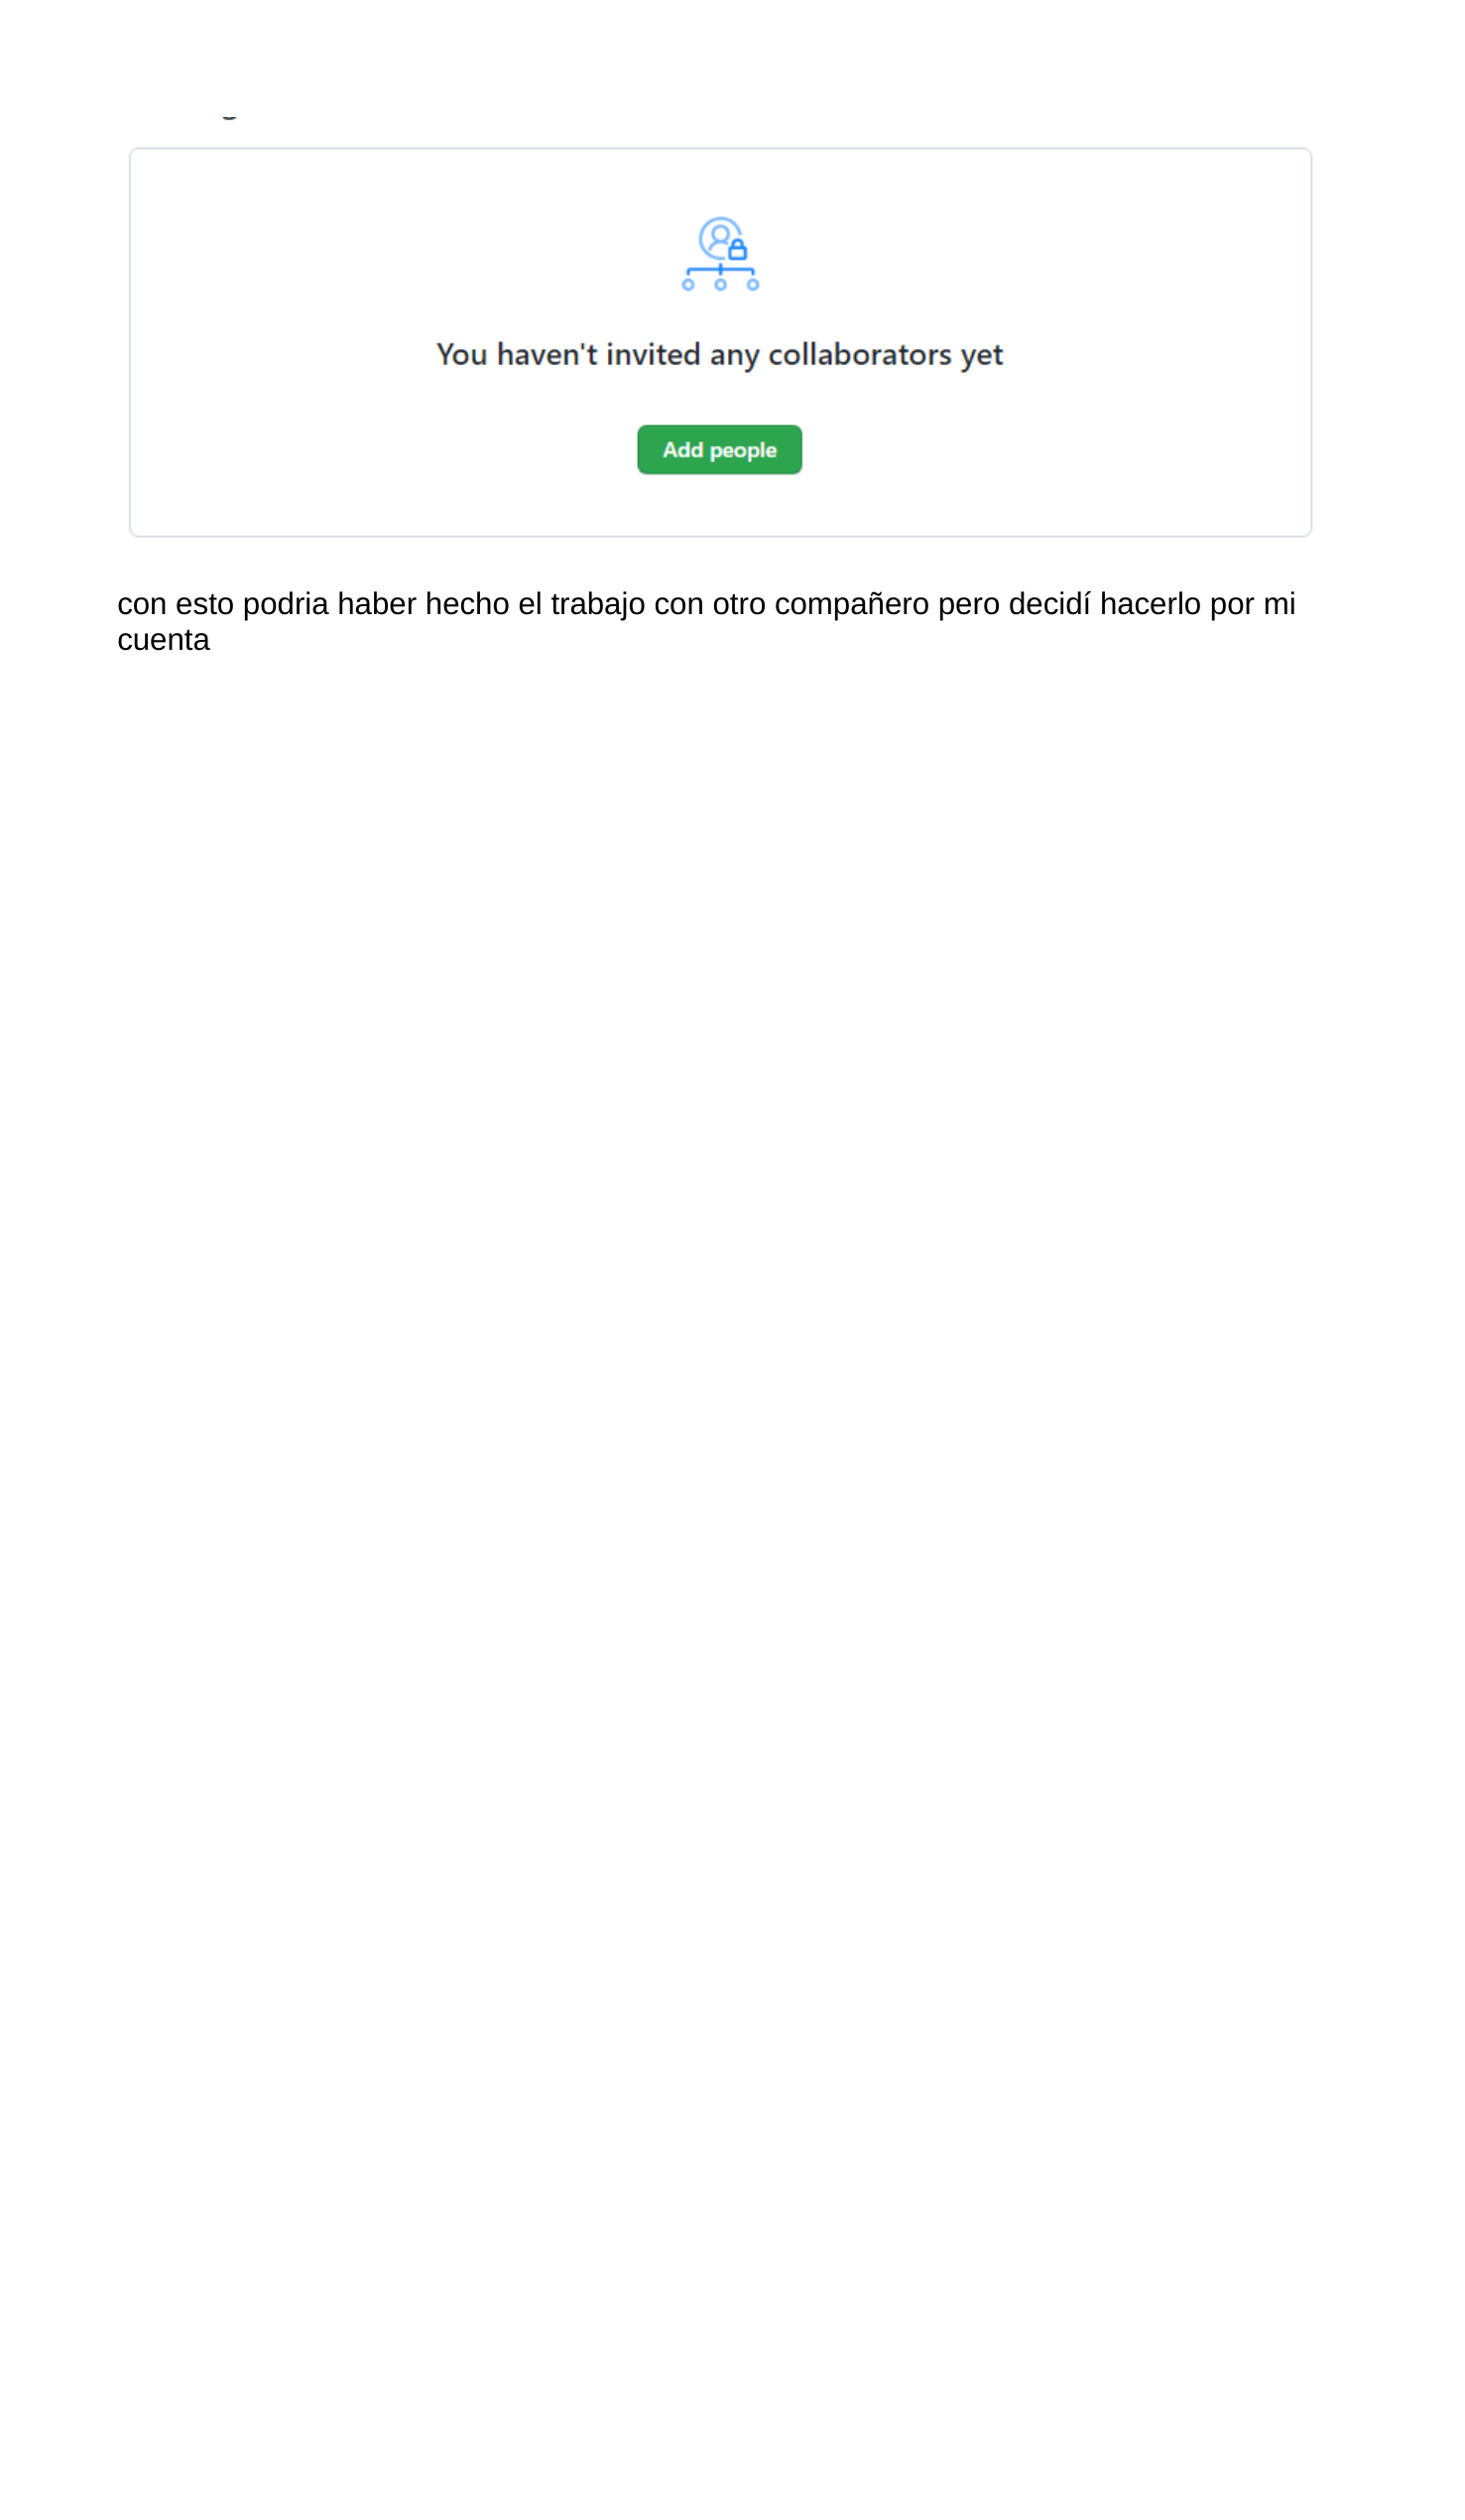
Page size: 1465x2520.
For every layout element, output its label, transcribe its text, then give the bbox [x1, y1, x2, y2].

picture [117, 117, 1348, 585]
text con esto podria haber hecho el trabajo con otro compañero pero decidí hacerlo por mi cuenta [117, 585, 1347, 657]
